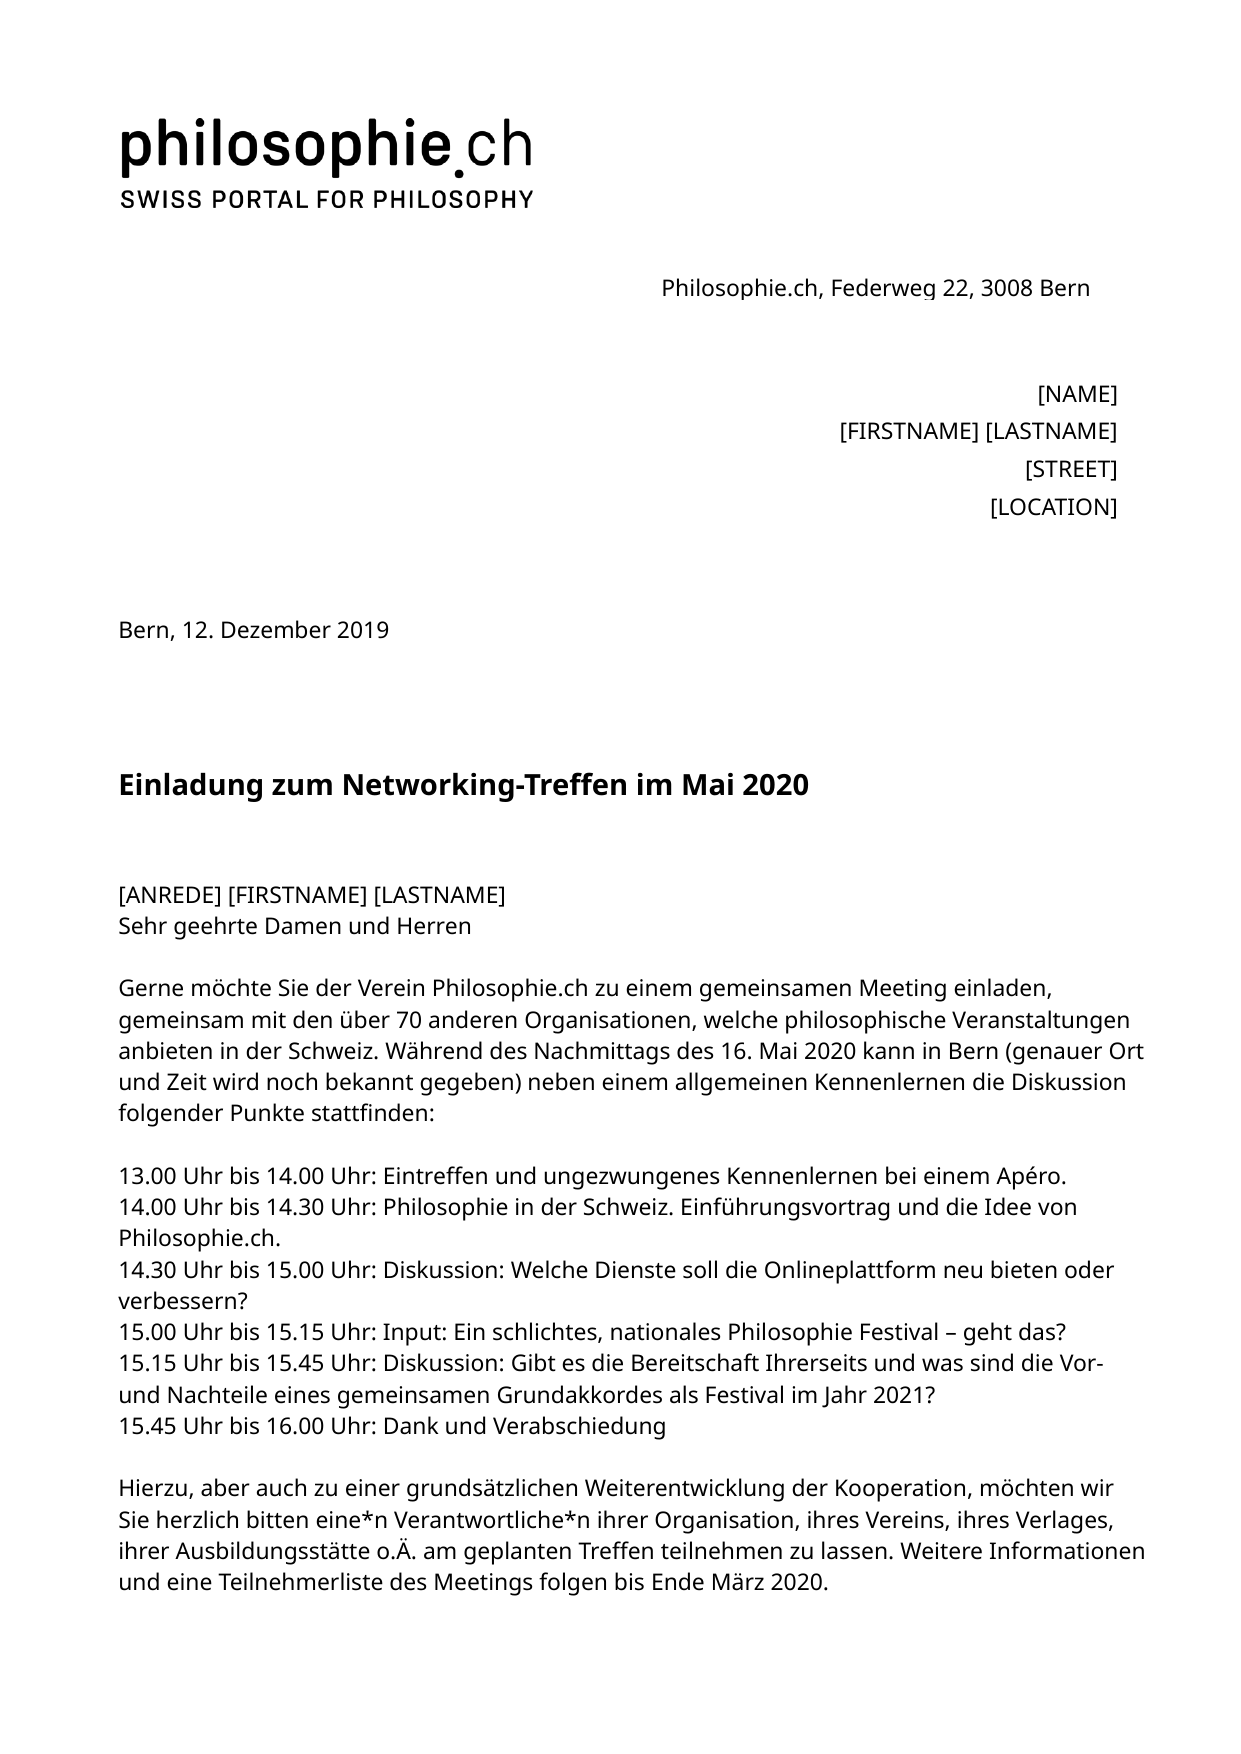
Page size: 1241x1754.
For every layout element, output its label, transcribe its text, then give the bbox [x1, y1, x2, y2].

text [STREET] [663, 453, 1118, 484]
text 14.00 Uhr bis 14.30 Uhr: Philosophie in der Schweiz. Einführungsvortrag und die Idee von Philosophie.ch. [118, 1191, 1151, 1254]
text Gerne möchte Sie der Verein Philosophie.ch zu einem gemeinsamen Meeting einladen, gemeinsam mit den über 70 anderen Organisationen, welche philosophische Veranstaltungen anbieten in der Schweiz. Während des Nachmittags des 16. Mai 2020 kann in Bern (genauer Ort und Zeit wird noch bekannt gegeben) neben einem allgemeinen Kennenlernen die Diskussion folgender Punkte stattfinden: [118, 972, 1151, 1129]
picture [121, 118, 533, 208]
text 14.30 Uhr bis 15.00 Uhr: Diskussion: Welche Dienste soll die Onlineplattform neu bieten oder verbessern? [118, 1254, 1151, 1316]
text Sehr geehrte Damen und Herren [118, 910, 1151, 941]
text [FIRSTNAME] [LASTNAME] [663, 415, 1118, 446]
text [LOCATION] [663, 491, 1118, 522]
text Philosophie.ch, Federweg 22, 3008 Bern [661, 272, 1116, 300]
text Bern, 12. Dezember 2019 [118, 614, 1151, 645]
text [ANREDE] [FIRSTNAME] [LASTNAME] [118, 879, 1151, 910]
subtitle Einladung zum Networking-Treffen im Mai 2020 [118, 764, 1151, 804]
text [NAME] [663, 346, 1118, 409]
text 15.00 Uhr bis 15.15 Uhr: Input: Ein schlichtes, nationales Philosophie Festival – geht das? [118, 1316, 1151, 1347]
text 13.00 Uhr bis 14.00 Uhr: Eintreffen und ungezwungenes Kennenlernen bei einem Apéro. [118, 1160, 1151, 1191]
text 15.15 Uhr bis 15.45 Uhr: Diskussion: Gibt es die Bereitschaft Ihrerseits und was sind die Vor- und Nachteile eines gemeinsamen Grundakkordes als Festival im Jahr 2021? [118, 1347, 1151, 1410]
text Hierzu, aber auch zu einer grundsätzlichen Weiterentwicklung der Kooperation, möchten wir Sie herzlich bitten eine*n Verantwortliche*n ihrer Organisation, ihres Vereins, ihres Verlages, ihrer Ausbildungsstätte o.Ä. am geplanten Treffen teilnehmen zu lassen. Weitere Informationen und eine Teilnehmerliste des Meetings folgen bis Ende März 2020. [118, 1472, 1151, 1597]
text 15.45 Uhr bis 16.00 Uhr: Dank und Verabschiedung [118, 1410, 1151, 1441]
